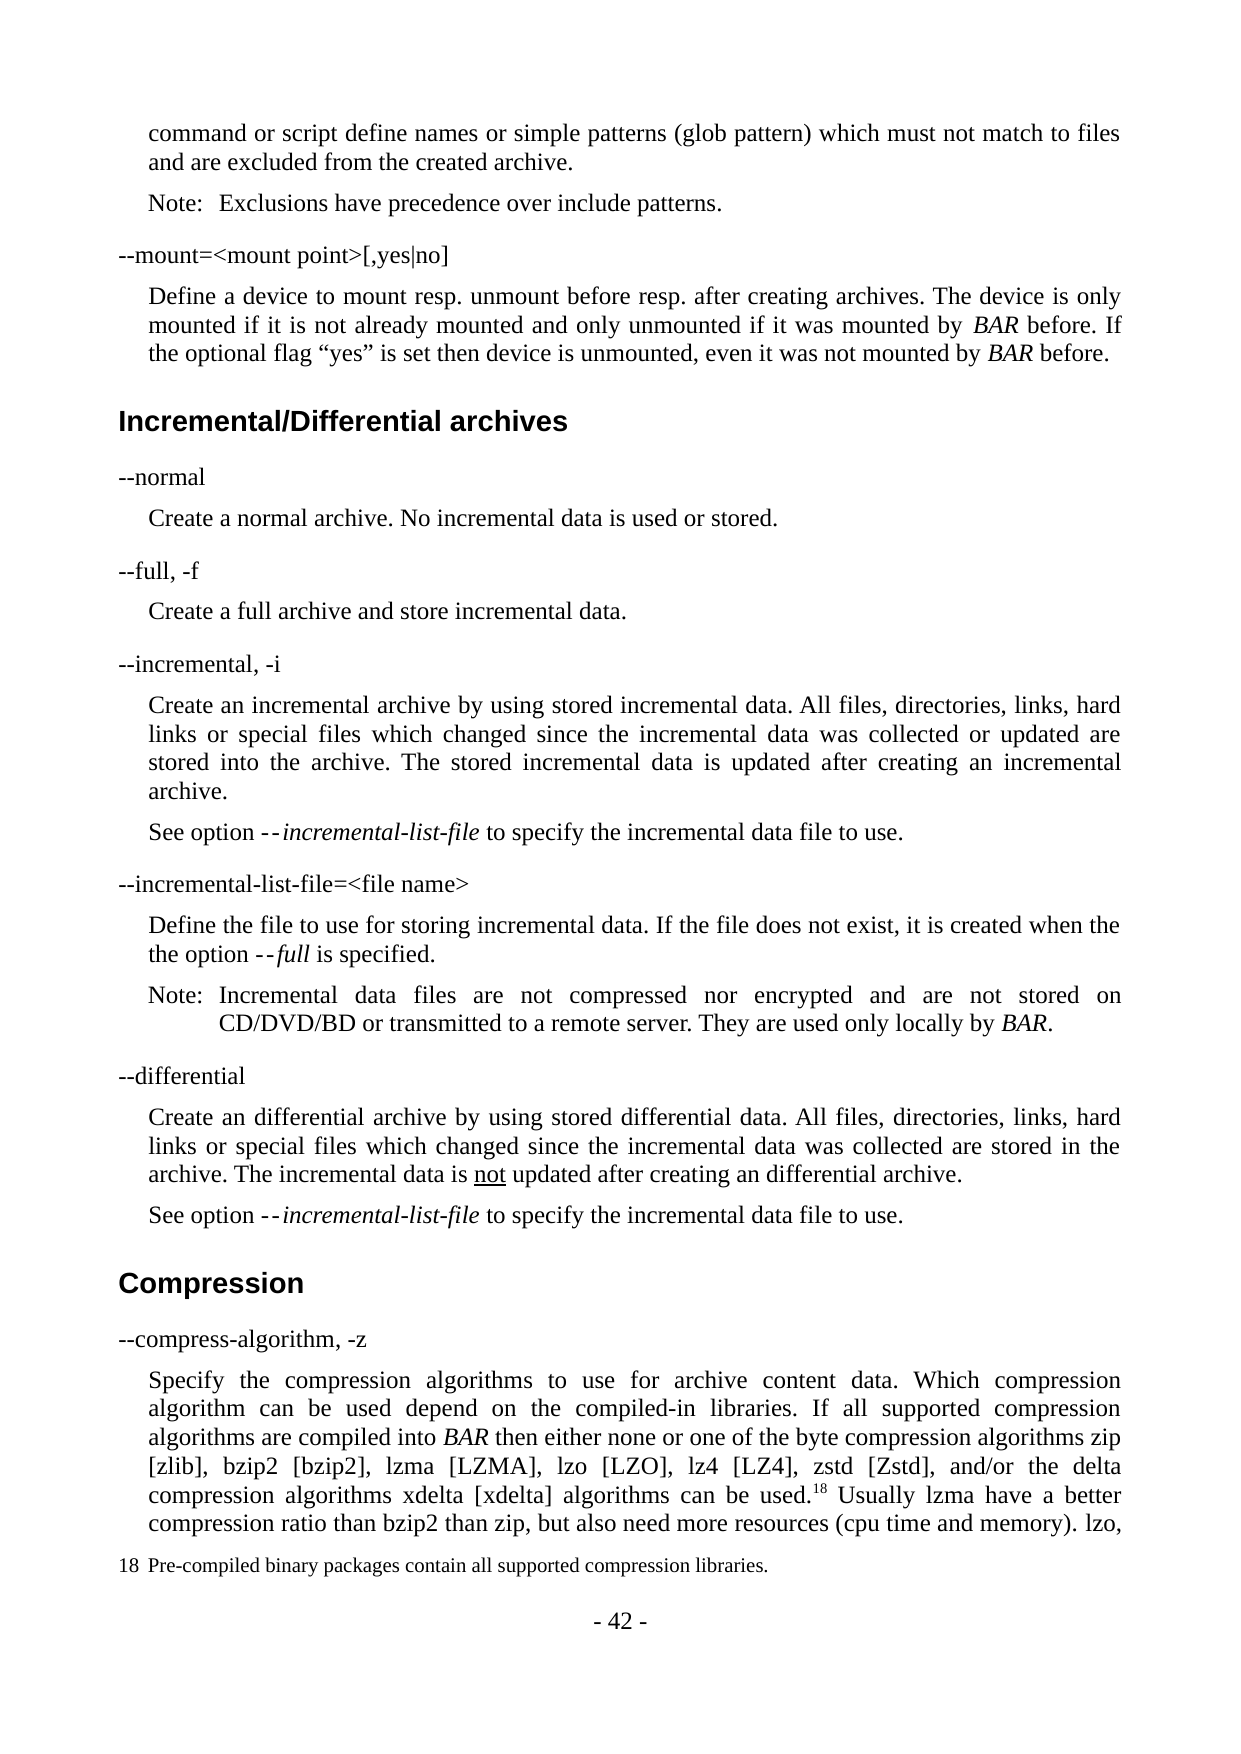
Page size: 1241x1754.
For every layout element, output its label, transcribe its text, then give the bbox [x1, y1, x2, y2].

text Create a normal archive. No incremental data is used or stored. [148, 503, 1122, 532]
text Create an differential archive by using stored differential data. All files, directories, links, hard links or special files which changed since the incremental data was collected are stored in the archive. The incremental data is not updated after creating an differential archive. [148, 1102, 1122, 1188]
title --incremental-list-file=<file name> [118, 869, 1122, 898]
subtitle Incremental/Differential archives [118, 404, 1122, 438]
title --full, -f [118, 556, 1122, 584]
text Create an incremental archive by using stored incremental data. All files, directories, links, hard links or special files which changed since the incremental data was collected or updated are stored into the archive. The stored incremental data is updated after creating an incremental archive. [148, 690, 1122, 805]
text Specify the compression algorithms to use for archive content data. Which compression algorithm can be used depend on the compiled-in libraries. If all supported compression algorithms are compiled into BAR then either none or one of the byte compression algorithms zip [zlib], bzip2 [bzip2], lzma [LZMA], lzo [LZO], lz4 [LZ4], zstd [Zstd], and/or the delta compression algorithms xdelta [xdelta] algorithms can be used. Usually lzma have a better compression ratio than bzip2 than zip, but also need more resources (cpu time and memory). lzo, [148, 1365, 1122, 1537]
subtitle Compression [118, 1266, 1122, 1299]
text command or script define names or simple patterns (glob pattern) which must not match to files and are excluded from the created archive. [148, 118, 1122, 176]
text Define a device to mount resp. unmount before resp. after creating archives. The device is only mounted if it is not already mounted and only unmounted if it was mounted by BAR before. If the optional flag “yes” is set then device is unmounted, even it was not mounted by BAR before. [148, 281, 1122, 367]
text Note: Incremental data files are not compressed nor encrypted and are not stored on CD/DVD/BD or transmitted to a remote server. They are used only locally by BAR. [148, 980, 1122, 1037]
text Note: Exclusions have precedence over include patterns. [148, 188, 1122, 216]
title --compress-algorithm, -z [118, 1324, 1122, 1353]
title --incremental, -i [118, 649, 1122, 678]
text Pre-compiled binary packages contain all supported compression libraries. [118, 1553, 1122, 1577]
title --mount=<mount point>[,yes|no] [118, 240, 1122, 269]
text See option ‑‑incremental-list-file to specify the incremental data file to use. [148, 817, 1122, 846]
text See option ‑‑incremental-list-file to specify the incremental data file to use. [148, 1200, 1122, 1229]
title --differential [118, 1061, 1122, 1090]
title --normal [118, 462, 1122, 491]
text Define the file to use for storing incremental data. If the file does not exist, it is created when the the option ‑‑full is specified. [148, 910, 1122, 968]
text Create a full archive and store incremental data. [148, 596, 1122, 625]
